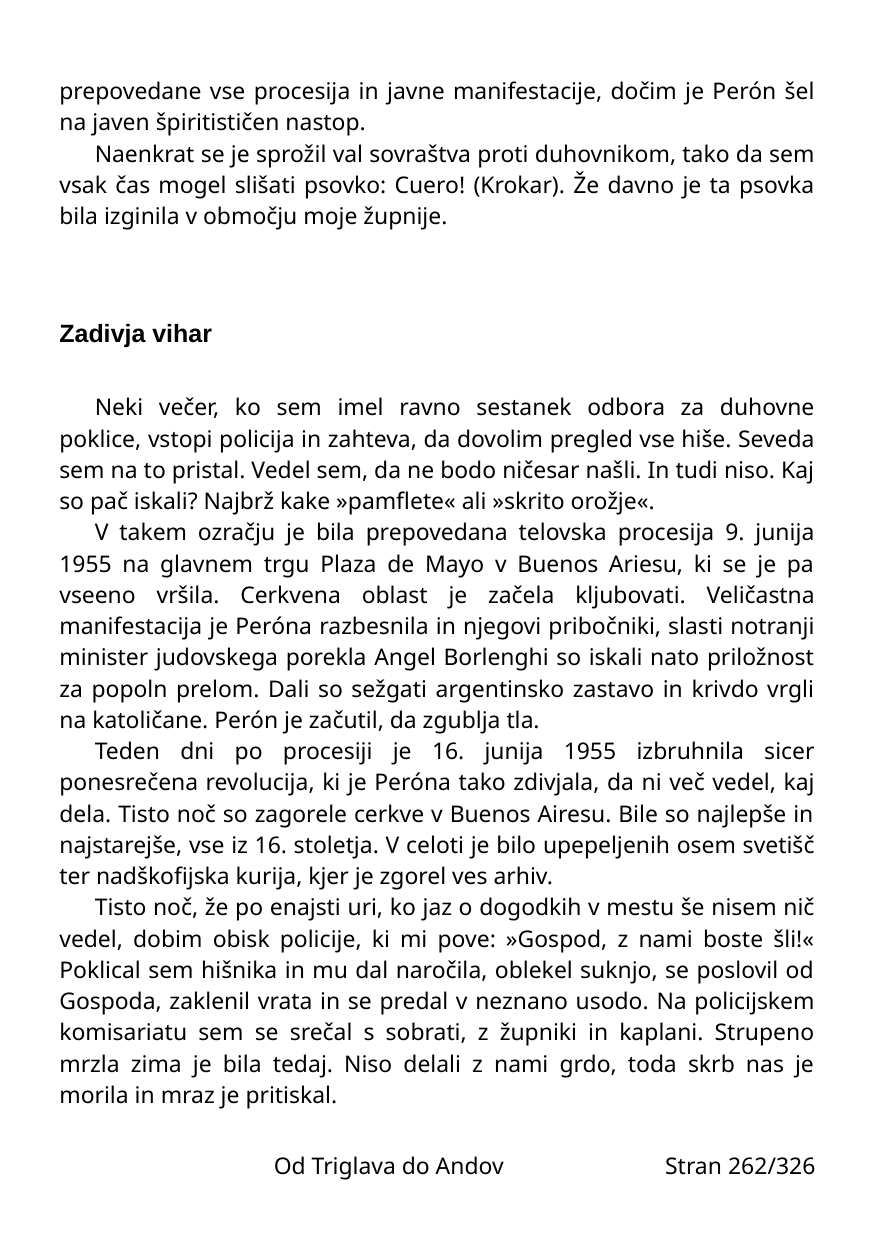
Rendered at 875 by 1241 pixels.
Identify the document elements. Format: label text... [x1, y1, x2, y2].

subtitle Zadivja vihar [59, 319, 815, 347]
text Teden dni po procesiji je 16. junija 1955 izbruhnila sicer ponesrečena revolucija, ki je Peróna tako zdivjala, da ni več vedel, kaj dela. Tisto noč so zagorele cerkve v Buenos Airesu. Bile so najlepše in najstarejše, vse iz 16. stoletja. V celoti je bilo upepeljenih osem svetišč ter nadškofijska kurija, kjer je zgorel ves arhiv. [59, 735, 815, 891]
text Naenkrat se je sprožil val sovraštva proti duhovnikom, tako da sem vsak čas mogel slišati psovko: Cuero! (Krokar). Že davno je ta psovka bila izginila v območju moje župnije. [59, 137, 815, 231]
text V takem ozračju je bila prepovedana telovska procesija 9. junija 1955 na glavnem trgu Plaza de Mayo v Buenos Ariesu, ki se je pa vseeno vršila. Cerkvena oblast je začela kljubovati. Veličastna manifestacija je Peróna razbesnila in njegovi pribočniki, slasti notranji minister judovskega porekla Angel Borlenghi so iskali nato priložnost za popoln prelom. Dali so sežgati argentinsko zastavo in krivdo vrgli na katoličane. Perón je začutil, da zgublja tla. [59, 516, 815, 735]
text Neki večer, ko sem imel ravno sestanek odbora za duhovne poklice, vstopi policija in zahteva, da dovolim pregled vse hiše. Seveda sem na to pristal. Vedel sem, da ne bodo ničesar našli. In tudi niso. Kaj so pač iskali? Najbrž kake »pamflete« ali »skrito orožje«. [59, 391, 815, 516]
text prepovedane vse procesija in javne manifestacije, dočim je Perón šel na javen špiritističen nastop. [59, 75, 815, 137]
text Tisto noč, že po enajsti uri, ko jaz o dogodkih v mestu še nisem nič vedel, dobim obisk policije, ki mi pove: »Gospod, z nami boste šli!« Poklical sem hišnika in mu dal naročila, oblekel suknjo, se poslovil od Gospoda, zaklenil vrata in se predal v neznano usodo. Na policijskem komisariatu sem se srečal s sobrati, z župniki in kaplani. Strupeno mrzla zima je bila tedaj. Niso delali z nami grdo, toda skrb nas je morila in mraz je pritiskal. [59, 891, 815, 1110]
